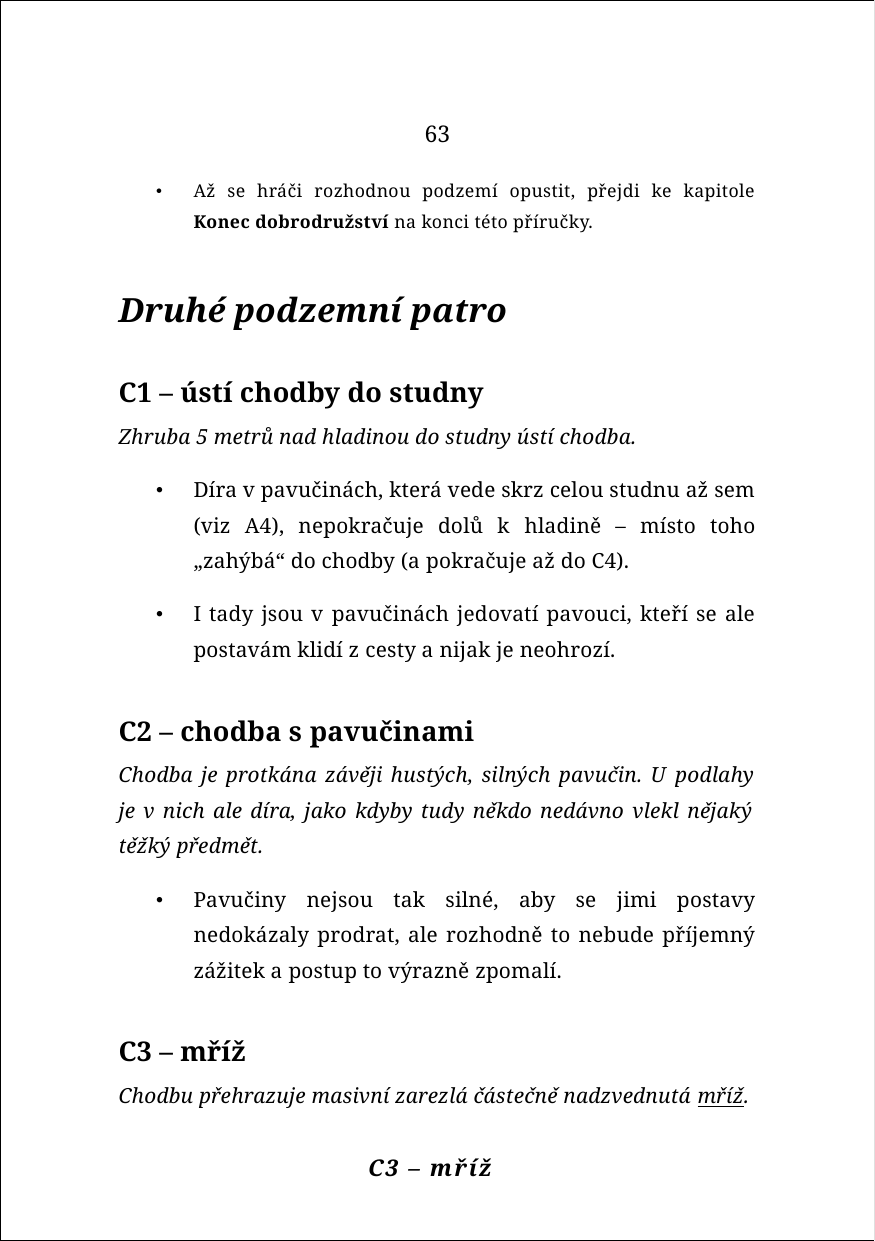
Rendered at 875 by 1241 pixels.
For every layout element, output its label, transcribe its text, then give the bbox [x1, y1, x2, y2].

list I⁠ tady jsou v⁠ pavučinách jedovatí pavouci, kteří se ale postavám klidí z⁠ cesty a⁠ nijak je neohrozí. [156, 599, 756, 663]
subtitle C2 – chodba s⁠ pavučinami [118, 712, 756, 749]
text Zhruba 5 metrů nad hladinou do studny ústí chodba. [118, 422, 756, 451]
list Až se hráči rozhodnou podzemí opustit, přejdi ke kapitole Konec dobrodružství na konci této příručky. [156, 179, 756, 233]
subtitle Druhé podzemní patro [118, 287, 756, 332]
text Chodbu přehrazuje masivní zarezlá částečně nadzvednutá mříž. [118, 1081, 756, 1110]
subtitle C1 – ústí chodby do studny [118, 373, 756, 410]
list Díra v⁠ pavučinách, která vede skrz celou studnu až sem (viz A4), nepokračuje dolů k⁠ hladině – místo toho „zahýbá“ do chodby (a⁠ pokračuje až do C4). [156, 475, 756, 575]
subtitle C3 – mříž [118, 1033, 756, 1070]
text Chodba je protkána závěji hustých, silných pavučin. U⁠ podlahy je v⁠ nich ale díra, jako kdyby tudy někdo nedávno vlekl nějaký těžký předmět. [118, 761, 756, 860]
list Pavučiny nejsou tak silné, aby se jimi postavy nedokázaly prodrat, ale rozhodně to nebude příjemný zážitek a⁠ postup to výrazně zpomalí. [156, 885, 756, 984]
